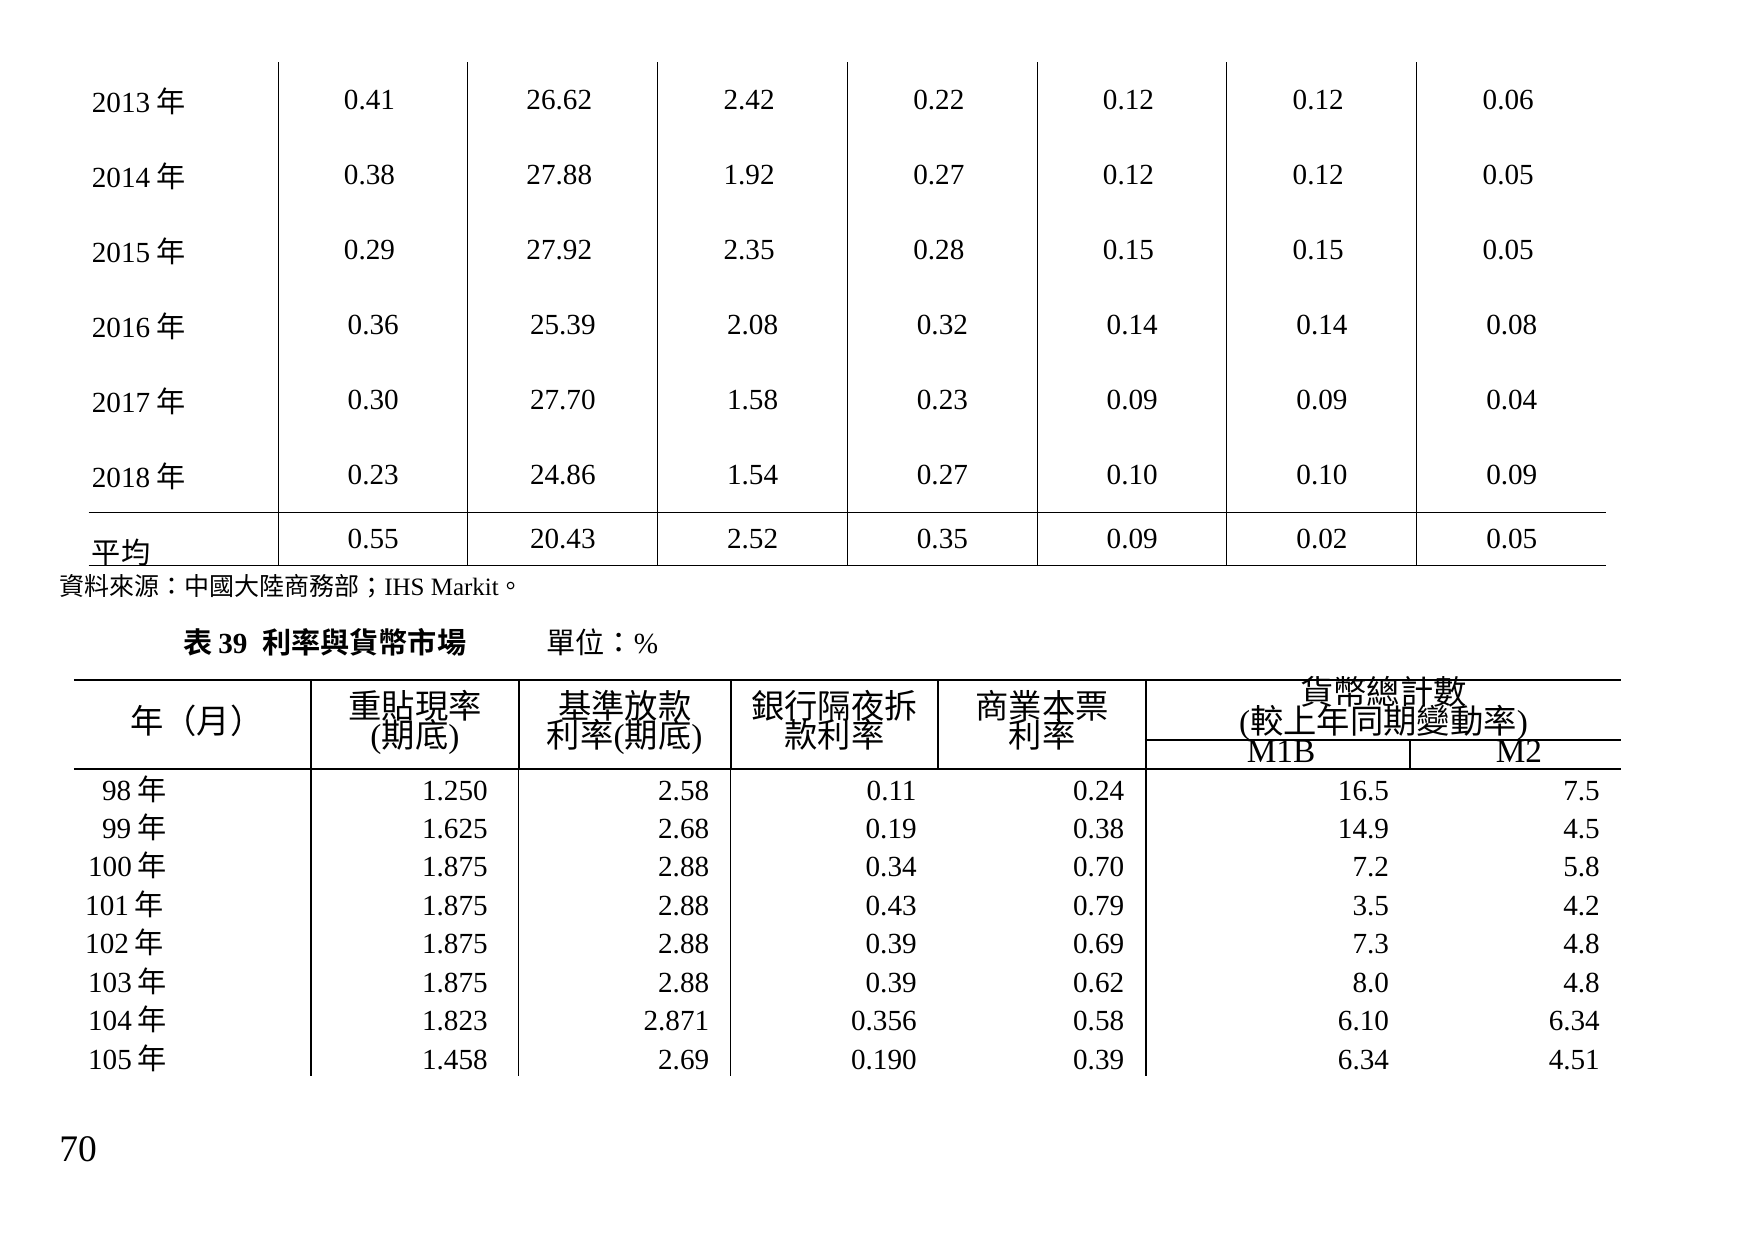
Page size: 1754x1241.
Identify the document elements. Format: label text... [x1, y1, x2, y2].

table_cell 0.04 [1417, 362, 1606, 437]
table_cell 99年 [74, 807, 310, 845]
table_cell 3.5 [1147, 884, 1410, 922]
table_cell 0.14 [1038, 287, 1226, 362]
table_cell 0.06 [1417, 62, 1606, 137]
table_cell 0.10 [1038, 437, 1226, 512]
table_cell 1.823 [312, 999, 518, 1037]
table_cell 0.09 [1038, 513, 1226, 565]
table_cell 0.38 [938, 807, 1145, 845]
table_cell 0.70 [938, 845, 1145, 883]
table_cell 104年 [74, 999, 310, 1037]
table_cell 1.54 [658, 437, 847, 512]
table_cell 2.88 [519, 922, 730, 960]
table_cell 98年 [74, 770, 310, 807]
table_cell 0.09 [1038, 362, 1226, 437]
text 資料來源：中國大陸商務部；IHS Markit。 [59, 566, 1636, 604]
table_cell 27.88 [468, 137, 657, 212]
table_cell 1.875 [312, 884, 518, 922]
table_cell 0.08 [1417, 287, 1606, 362]
table_header 商業本票 利率 [939, 681, 1145, 768]
table_cell 6.34 [1147, 1037, 1410, 1076]
table_cell 2.52 [658, 513, 847, 565]
table_cell 0.15 [1227, 212, 1416, 287]
table_cell 0.12 [1227, 137, 1416, 212]
table_cell M1B [1147, 741, 1409, 768]
table_cell 0.27 [848, 437, 1037, 512]
table_cell 0.14 [1227, 287, 1416, 362]
table_cell 102年 [74, 922, 310, 960]
table_cell 0.11 [731, 770, 938, 807]
table_cell 2018年 [89, 437, 278, 512]
table_cell 0.15 [1038, 212, 1226, 287]
table_cell 0.29 [279, 212, 467, 287]
table_cell 0.30 [279, 362, 467, 437]
table_cell 1.458 [312, 1037, 518, 1076]
table_cell 0.12 [1038, 137, 1226, 212]
table_cell 0.38 [279, 137, 467, 212]
table_cell 0.23 [279, 437, 467, 512]
table_cell 24.86 [468, 437, 657, 512]
table_cell 2.69 [519, 1037, 730, 1076]
table_cell 0.02 [1227, 513, 1416, 565]
table_cell 4.8 [1410, 922, 1621, 960]
table_cell 6.34 [1410, 999, 1621, 1037]
table_cell 7.5 [1410, 770, 1621, 807]
table_cell 0.28 [848, 212, 1037, 287]
table_cell 27.70 [468, 362, 657, 437]
table_cell M2 [1411, 741, 1621, 768]
table_cell 0.58 [938, 999, 1145, 1037]
table_cell 2.42 [658, 62, 847, 137]
table_cell 1.875 [312, 960, 518, 999]
table_cell 1.250 [312, 770, 518, 807]
table_header 年（月） [74, 681, 310, 768]
table_cell 0.39 [731, 922, 938, 960]
table_header 銀行隔夜拆款利率 [732, 681, 937, 768]
table_cell 0.43 [731, 884, 938, 922]
table_cell 0.32 [848, 287, 1037, 362]
table_cell 2017年 [89, 362, 278, 437]
text 表39 利率與貨幣市場 單位：% [59, 604, 1636, 679]
table_cell 0.39 [731, 960, 938, 999]
table_cell 0.79 [938, 884, 1145, 922]
table_cell 2.08 [658, 287, 847, 362]
table_cell 7.3 [1147, 922, 1410, 960]
table_cell 2015年 [89, 212, 278, 287]
table_cell 1.58 [658, 362, 847, 437]
table_cell 0.36 [279, 287, 467, 362]
table_cell 26.62 [468, 62, 657, 137]
table_cell 2.35 [658, 212, 847, 287]
table_cell 0.35 [848, 513, 1037, 565]
table_cell 0.69 [938, 922, 1145, 960]
table_cell 4.51 [1410, 1037, 1621, 1076]
table_cell 0.27 [848, 137, 1037, 212]
table_cell 4.2 [1410, 884, 1621, 922]
table_cell 0.12 [1227, 62, 1416, 137]
table_cell 2.68 [519, 807, 730, 845]
table_cell 0.24 [938, 770, 1145, 807]
table_cell 25.39 [468, 287, 657, 362]
table_cell 2.88 [519, 884, 730, 922]
table_cell 2.88 [519, 845, 730, 883]
table_cell 4.8 [1410, 960, 1621, 999]
table_cell 0.05 [1417, 513, 1606, 565]
table_cell 8.0 [1147, 960, 1410, 999]
table_cell 1.875 [312, 845, 518, 883]
table_cell 0.34 [731, 845, 938, 883]
table_cell 16.5 [1147, 770, 1410, 807]
table_cell 6.10 [1147, 999, 1410, 1037]
table_cell 27.92 [468, 212, 657, 287]
table_cell 2016年 [89, 287, 278, 362]
table_cell 0.19 [731, 807, 938, 845]
table_cell 0.23 [848, 362, 1037, 437]
table_cell 2.871 [519, 999, 730, 1037]
table_cell 2013年 [89, 62, 278, 137]
table_cell 2.58 [519, 770, 730, 807]
table_cell 2014年 [89, 137, 278, 212]
table_cell 0.41 [279, 62, 467, 137]
table_cell 7.2 [1147, 845, 1410, 883]
table_cell 1.875 [312, 922, 518, 960]
table_cell 0.09 [1227, 362, 1416, 437]
table_cell 20.43 [468, 513, 657, 565]
table_cell 0.356 [731, 999, 938, 1037]
table_cell 101年 [74, 884, 310, 922]
table_cell 1.625 [312, 807, 518, 845]
table_cell 0.62 [938, 960, 1145, 999]
table_header 貨幣總計數 (較上年同期變動率) [1147, 681, 1621, 739]
table_cell 100年 [74, 845, 310, 883]
table_cell 1.92 [658, 137, 847, 212]
table_cell 0.10 [1227, 437, 1416, 512]
table_header 重貼現率 (期底) [312, 681, 518, 768]
table_header 基準放款 利率(期底) [520, 681, 730, 768]
table_cell 14.9 [1147, 807, 1410, 845]
table_cell 0.09 [1417, 437, 1606, 512]
table_cell 0.190 [731, 1037, 938, 1076]
table_cell 4.5 [1410, 807, 1621, 845]
table_cell 0.05 [1417, 212, 1606, 287]
table_cell 0.22 [848, 62, 1037, 137]
table_cell 0.39 [938, 1037, 1145, 1076]
table_cell 103年 [74, 960, 310, 999]
table_cell 0.05 [1417, 137, 1606, 212]
table_cell 平均 [89, 513, 278, 565]
table_cell 5.8 [1410, 845, 1621, 883]
table_cell 2.88 [519, 960, 730, 999]
table_cell 0.12 [1038, 62, 1226, 137]
table_cell 105年 [74, 1037, 310, 1076]
table_cell 0.55 [279, 513, 467, 565]
